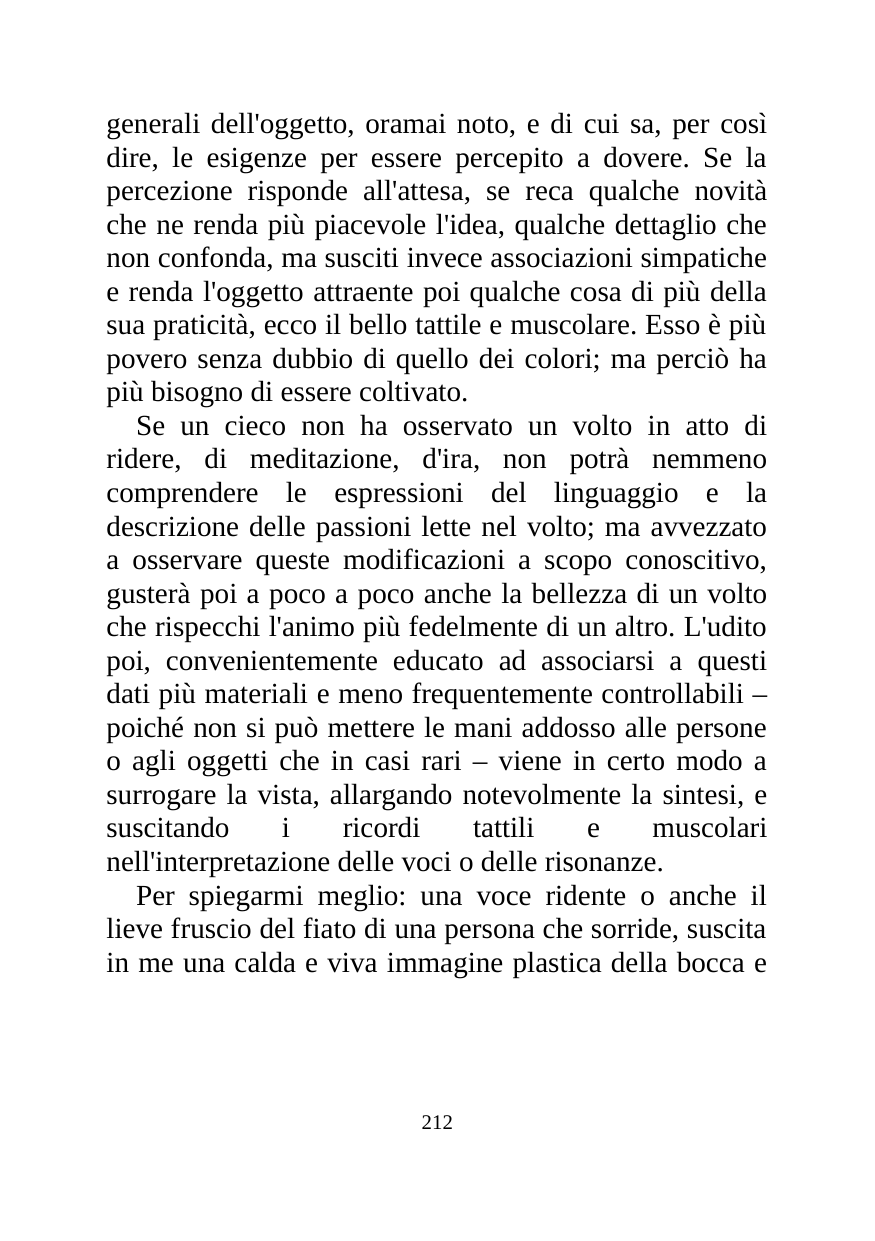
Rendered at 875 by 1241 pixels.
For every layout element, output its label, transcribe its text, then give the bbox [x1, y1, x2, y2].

text Per spiegarmi meglio: una voce ridente o anche il lieve fruscio del fiato di una persona che sorride, suscita in me una calda e viva immagine plastica della bocca e [106, 878, 768, 978]
text Se un cieco non ha osservato un volto in atto di ridere, di meditazione, d'ira, non potrà nemmeno comprendere le espressioni del linguaggio e la descrizione delle passioni lette nel volto; ma avvezzato a osservare queste modificazioni a scopo conoscitivo, gusterà poi a poco a poco anche la bellezza di un volto che rispecchi l'animo più fedelmente di un altro. L'udito poi, convenientemente educato ad associarsi a questi dati più materiali e meno frequentemente controllabili – poiché non si può mettere le mani addosso alle persone o agli oggetti che in casi rari – viene in certo modo a surrogare la vista, allargando notevolmente la sintesi, e suscitando i ricordi tattili e muscolari nell'interpretazione delle voci o delle risonanze. [106, 408, 768, 878]
text generali dell'oggetto, oramai noto, e di cui sa, per così dire, le esigenze per essere percepito a dovere. Se la percezione risponde all'attesa, se reca qualche novità che ne renda più piacevole l'idea, qualche dettaglio che non confonda, ma susciti invece associazioni simpatiche e renda l'oggetto attraente poi qualche cosa di più della sua praticità, ecco il bello tattile e muscolare. Esso è più povero senza dubbio di quello dei colori; ma perciò ha più bisogno di essere coltivato. [106, 106, 768, 408]
